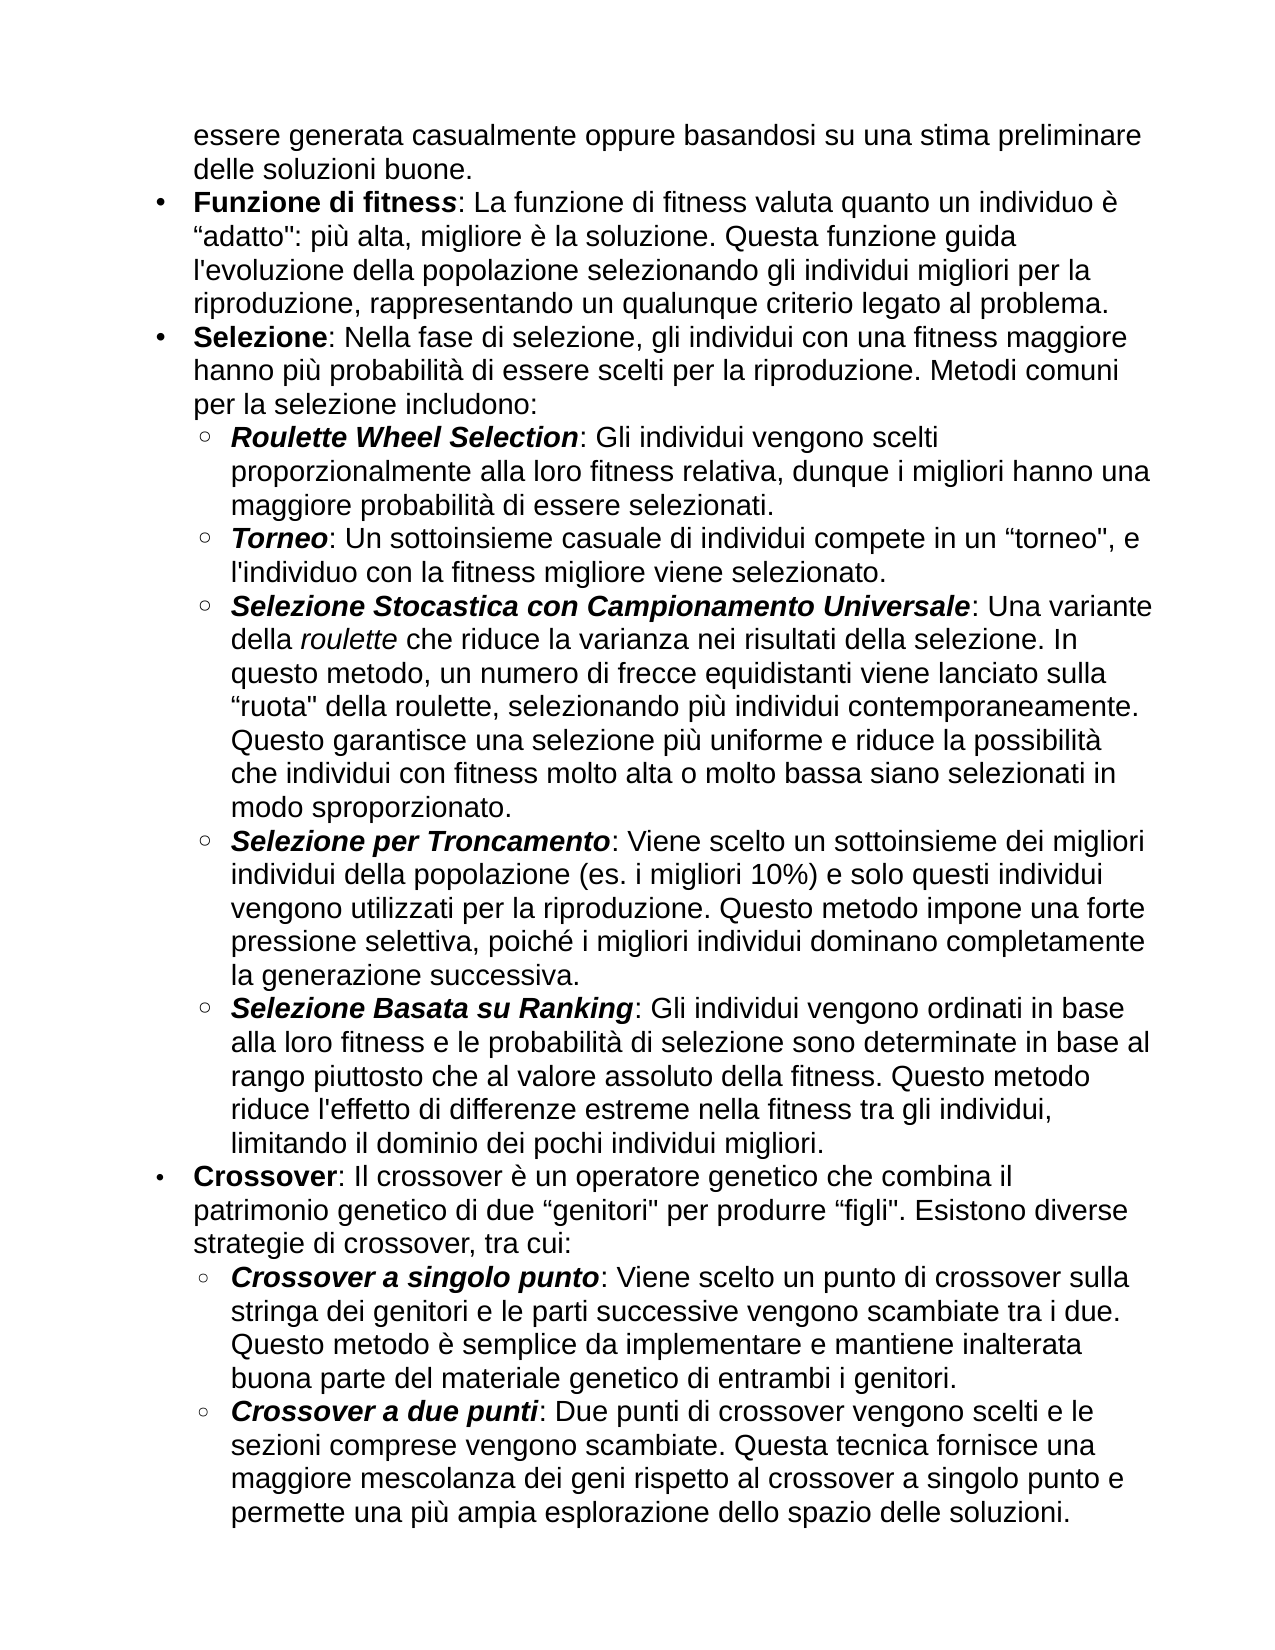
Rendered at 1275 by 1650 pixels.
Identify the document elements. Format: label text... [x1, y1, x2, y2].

list Selezione Basata su Ranking: Gli individui vengono ordinati in base alla loro fitness e le probabilità di selezione sono determinate in base al rango piuttosto che al valore assoluto della fitness. Questo metodo riduce l'effetto di differenze estreme nella fitness tra gli individui, limitando il dominio dei pochi individui migliori. [193, 991, 1157, 1159]
list Roulette Wheel Selection: Gli individui vengono scelti proporzionalmente alla loro fitness relativa, dunque i migliori hanno una maggiore probabilità di essere selezionati. [193, 420, 1157, 521]
list Selezione Stocastica con Campionamento Universale: Una variante della roulette che riduce la varianza nei risultati della selezione. In questo metodo, un numero di frecce equidistanti viene lanciato sulla “ruota" della roulette, selezionando più individui contemporaneamente. Questo garantisce una selezione più uniforme e riduce la possibilità che individui con fitness molto alta o molto bassa siano selezionati in modo sproporzionato. [193, 588, 1157, 823]
list Funzione di fitness: La funzione di fitness valuta quanto un individuo è “adatto": più alta, migliore è la soluzione. Questa funzione guida l'evoluzione della popolazione selezionando gli individui migliori per la riproduzione, rappresentando un qualunque criterio legato al problema. [156, 185, 1157, 319]
list essere generata casualmente oppure basandosi su una stima preliminare delle soluzioni buone. [156, 118, 1157, 185]
list Crossover a due punti: Due punti di crossover vengono scelti e le sezioni comprese vengono scambiate. Questa tecnica fornisce una maggiore mescolanza dei geni rispetto al crossover a singolo punto e permette una più ampia esplorazione dello spazio delle soluzioni. [193, 1394, 1157, 1528]
list Selezione per Troncamento: Viene scelto un sottoinsieme dei migliori individui della popolazione (es. i migliori 10%) e solo questi individui vengono utilizzati per la riproduzione. Questo metodo impone una forte pressione selettiva, poiché i migliori individui dominano completamente la generazione successiva. [193, 823, 1157, 991]
list Selezione: Nella fase di selezione, gli individui con una fitness maggiore hanno più probabilità di essere scelti per la riproduzione. Metodi comuni per la selezione includono: [156, 319, 1157, 420]
list Torneo: Un sottoinsieme casuale di individui compete in un “torneo", e l'individuo con la fitness migliore viene selezionato. [193, 521, 1157, 588]
list Crossover: Il crossover è un operatore genetico che combina il patrimonio genetico di due “genitori" per produrre “figli". Esistono diverse strategie di crossover, tra cui: [156, 1159, 1157, 1260]
list Crossover a singolo punto: Viene scelto un punto di crossover sulla stringa dei genitori e le parti successive vengono scambiate tra i due. Questo metodo è semplice da implementare e mantiene inalterata buona parte del materiale genetico di entrambi i genitori. [193, 1260, 1157, 1394]
